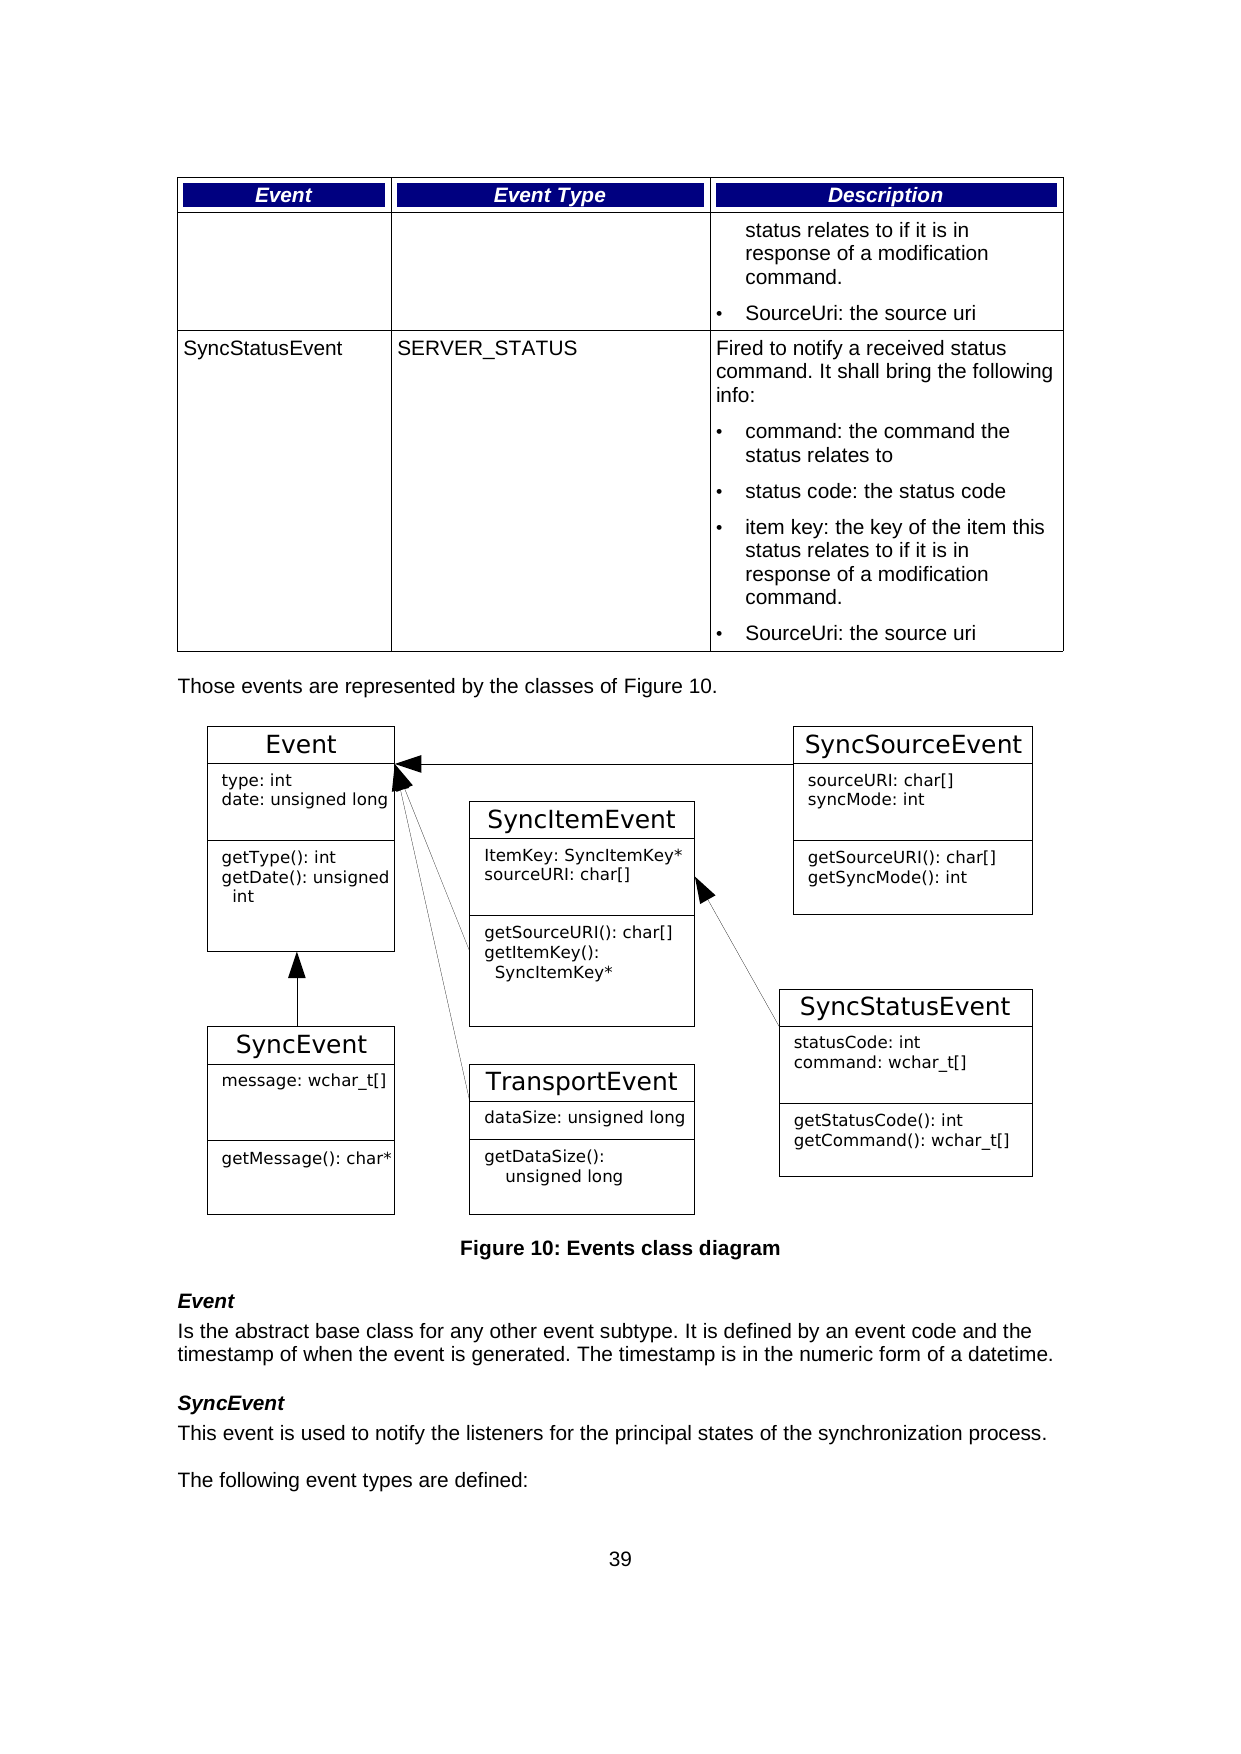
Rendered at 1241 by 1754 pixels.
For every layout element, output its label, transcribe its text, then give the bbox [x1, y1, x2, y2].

table_cell SERVER_STATUS [392, 331, 710, 651]
subtitle SyncEvent [177, 1391, 1063, 1415]
text Those events are represented by the classes of Figure 10. [177, 675, 1063, 698]
text The following event types are defined: [177, 1468, 1063, 1492]
table_header Event [178, 178, 391, 212]
table_cell SyncStatusEvent [178, 331, 391, 651]
table_cell Fired to notify a received status command. It shall bring the following info: command: the command the status relates to status code: the status code item key: the key of the item this status relates to if it is in response of a modification command. SourceUri: the source uri [711, 331, 1063, 651]
text Is the abstract base class for any other event subtype. It is defined by an event code and the timestamp of when the event is generated. The timestamp is in the numeric form of a datetime. [177, 1319, 1063, 1366]
table_header Description [711, 178, 1063, 212]
table_header Event Type [392, 178, 710, 212]
table_cell [178, 213, 391, 330]
table_cell [392, 213, 710, 330]
subtitle Event [177, 706, 1063, 1313]
text Figure 10: Events class diagram [179, 731, 1061, 1260]
text This event is used to notify the listeners for the principal states of the synchronization process. [177, 1421, 1063, 1445]
table_cell status relates to if it is in response of a modification command. SourceUri: the source uri [711, 213, 1063, 330]
